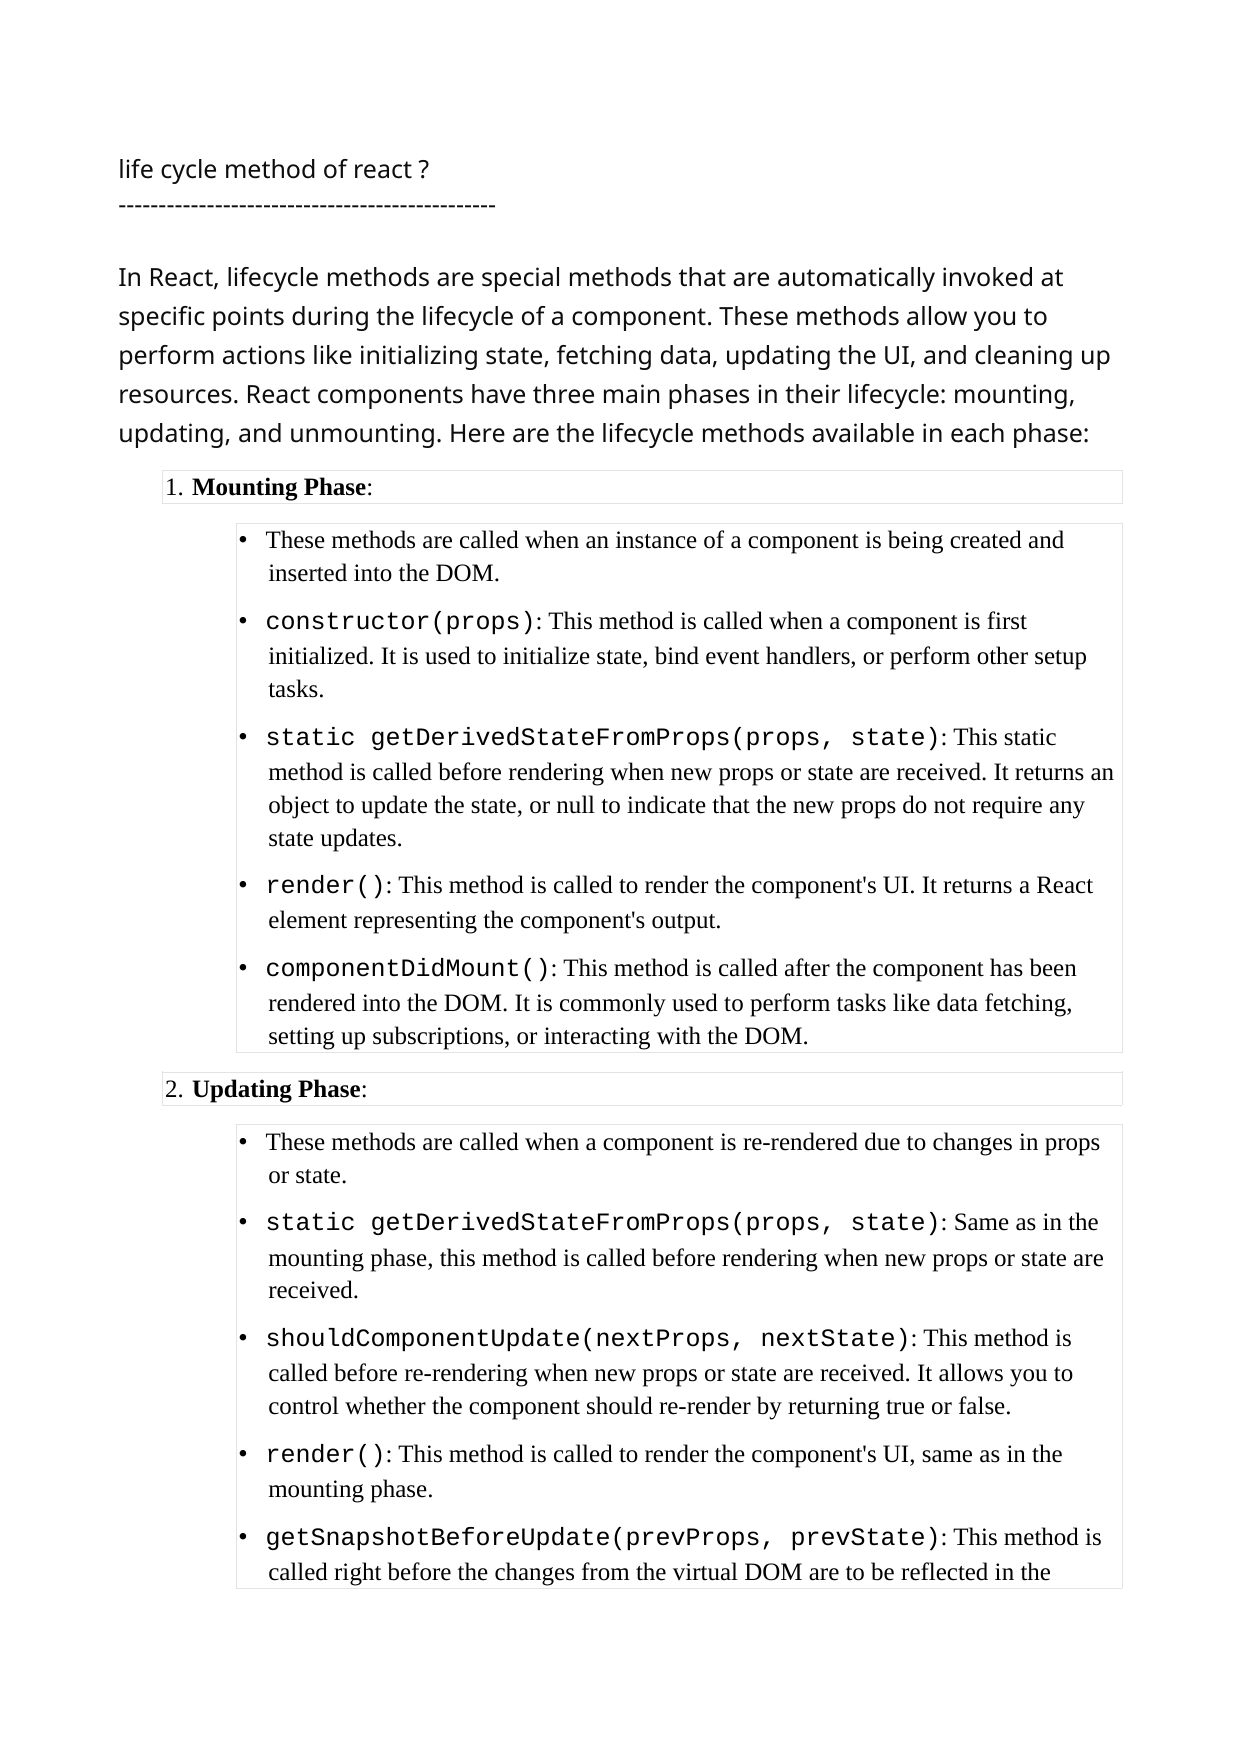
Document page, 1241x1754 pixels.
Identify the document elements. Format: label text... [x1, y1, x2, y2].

list These methods are called when a component is re-rendered due to changes in props or state. [237, 1125, 1122, 1189]
list componentDidMount(): This method is called after the component has been rendered into the DOM. It is commonly used to perform tasks like data fetching, setting up subscriptions, or interacting with the DOM. [237, 951, 1122, 1052]
list getSnapshotBeforeUpdate(prevProps, prevState): This method is called right before the changes from the virtual DOM are to be reflected in the [237, 1519, 1122, 1588]
text ----------------------------------------------- [118, 186, 1122, 220]
list static getDerivedStateFromProps(props, state): This static method is called before rendering when new props or state are received. It returns an object to update the state, or null to indicate that the new props do not require any state updates. [237, 719, 1122, 852]
list render(): This method is called to render the component's UI. It returns a React element representing the component's output. [237, 868, 1122, 934]
list constructor(props): This method is called when a component is first initialized. It is used to initialize state, bind event handlers, or perform other setup tasks. [237, 603, 1122, 703]
list Updating Phase: [163, 1073, 1122, 1105]
list These methods are called when an instance of a component is being created and inserted into the DOM. [237, 524, 1122, 587]
text In React, lifecycle methods are special methods that are automatically invoked at specific points during the lifecycle of a component. These methods allow you to perform actions like initializing state, fetching data, updating the UI, and cleaning up resources. React components have three main phases in their lifecycle: mounting, updating, and unmounting. Here are the lifecycle methods available in each phase: [118, 220, 1122, 450]
list render(): This method is called to render the component's UI, same as in the mounting phase. [237, 1436, 1122, 1503]
list Mounting Phase: [163, 471, 1122, 503]
text life cycle method of react ? [118, 152, 1122, 186]
list shouldComponentUpdate(nextProps, nextState): This method is called before re-rendering when new props or state are received. It allows you to control whether the component should re-render by returning true or false. [237, 1321, 1122, 1420]
list static getDerivedStateFromProps(props, state): Same as in the mounting phase, this method is called before rendering when new props or state are received. [237, 1205, 1122, 1304]
